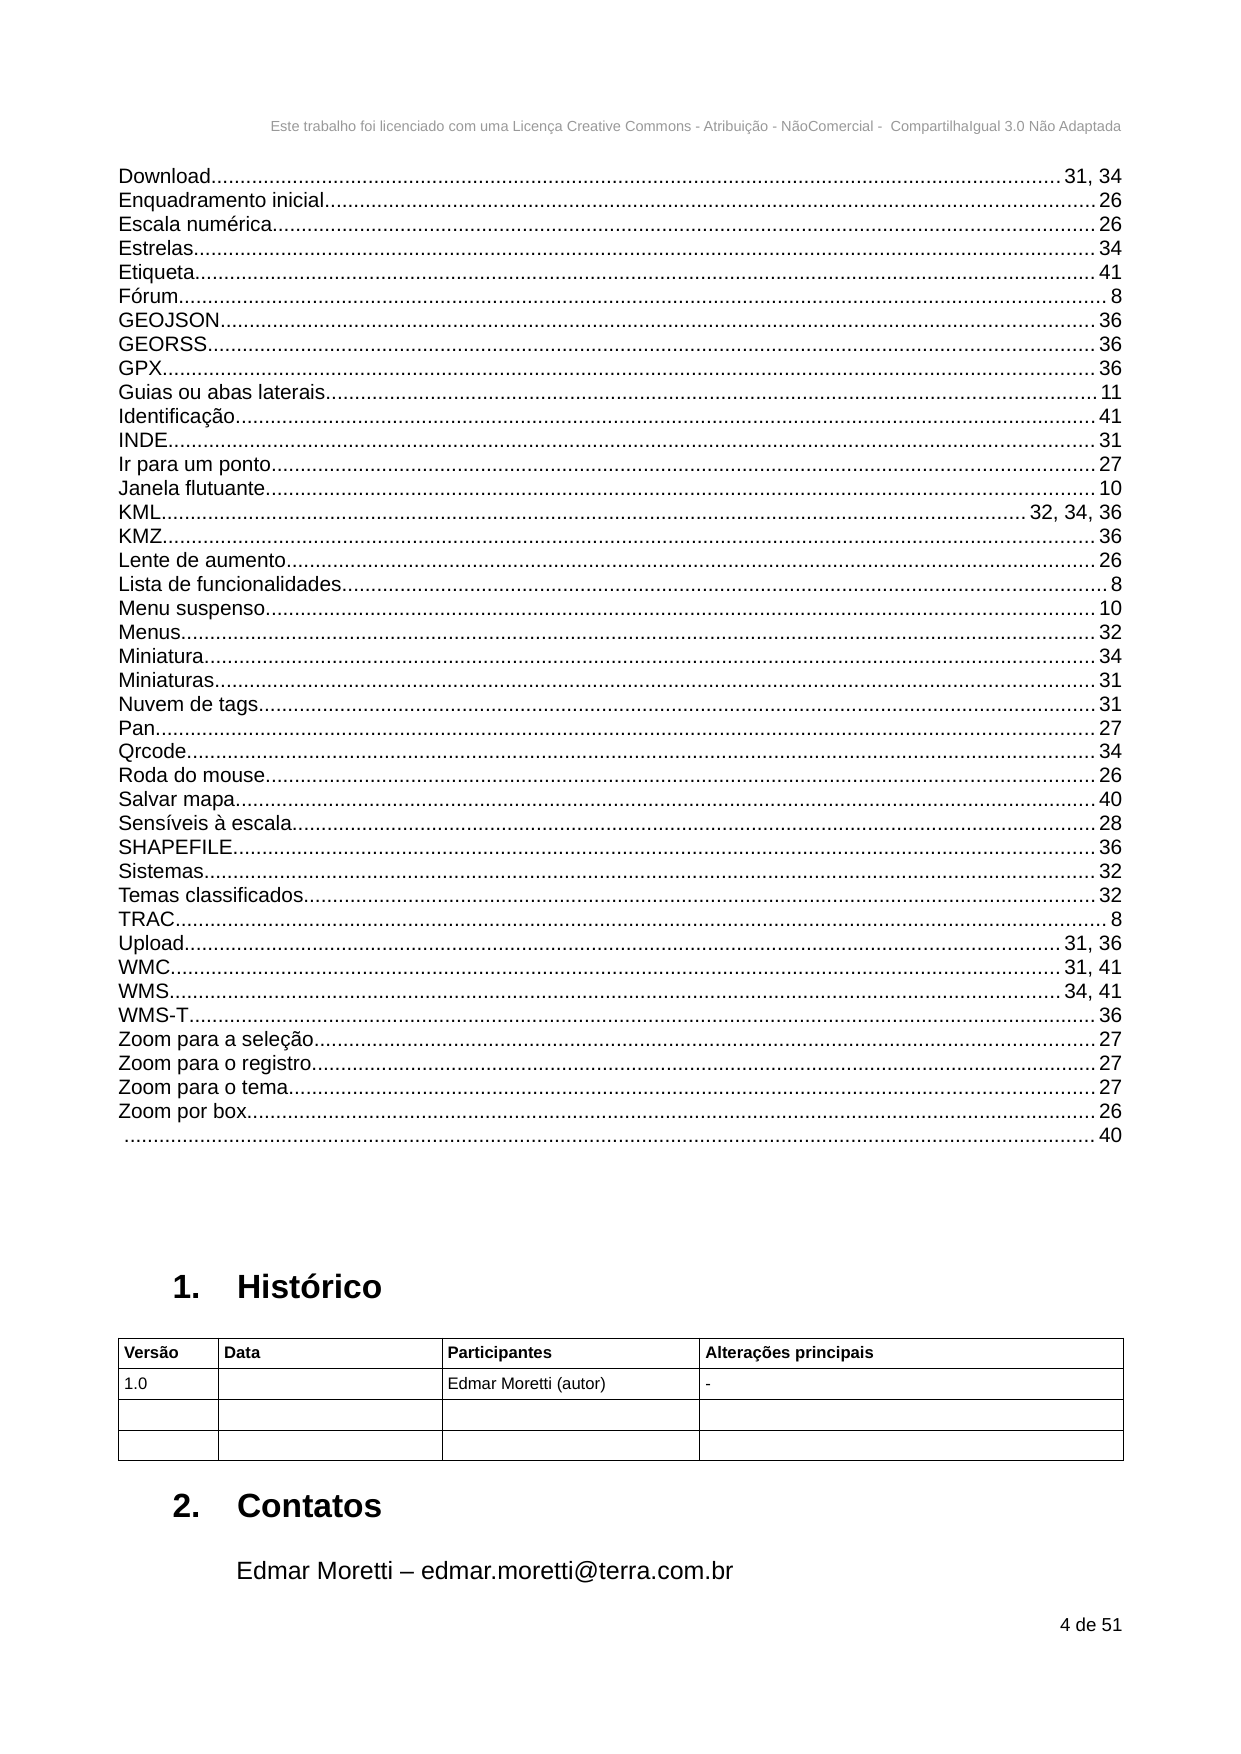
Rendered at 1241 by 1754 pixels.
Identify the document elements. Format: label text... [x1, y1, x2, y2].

text Lente de aumento 26 [118, 548, 1122, 572]
text Menus 32 [118, 619, 1122, 643]
text SHAPEFILE 36 [118, 835, 1122, 859]
text Enquadramento inicial 26 [118, 188, 1122, 212]
table_cell [119, 1400, 218, 1430]
text Miniaturas 31 [118, 667, 1122, 691]
text Menu suspenso 10 [118, 596, 1122, 619]
text Roda do mouse 26 [118, 763, 1122, 787]
table_header Alterações principais [700, 1339, 1123, 1368]
table_cell - [700, 1369, 1123, 1399]
text Fórum 8 [118, 284, 1122, 308]
text GEORSS 36 [118, 332, 1122, 356]
text Pan 27 [118, 715, 1122, 739]
text GPX 36 [118, 356, 1122, 380]
text WMS 34, 41 [118, 979, 1122, 1003]
text Zoom por box 26 [118, 1099, 1122, 1123]
text Estrelas 34 [118, 236, 1122, 260]
text Zoom para o registro 27 [118, 1051, 1122, 1075]
text Upload 31, 36 [118, 931, 1122, 955]
table_cell [443, 1431, 699, 1460]
text Sistemas 32 [118, 859, 1122, 883]
table_header Versão [119, 1339, 218, 1368]
text KMZ 36 [118, 524, 1122, 548]
text Ir para um ponto 27 [118, 452, 1122, 476]
table_cell [119, 1431, 218, 1460]
table_cell [219, 1369, 442, 1399]
subtitle Contatos [163, 1486, 1077, 1524]
text WMS-T 36 [118, 1003, 1122, 1027]
table_cell [219, 1400, 442, 1430]
text Download 31, 34 [118, 164, 1122, 188]
text WMC 31, 41 [118, 955, 1122, 979]
text Sensíveis à escala 28 [118, 811, 1122, 835]
text Zoom para o tema 27 [118, 1075, 1122, 1099]
table_cell [219, 1431, 442, 1460]
text Nuvem de tags 31 [118, 691, 1122, 715]
text Salvar mapa 40 [118, 787, 1122, 811]
text KML 32, 34, 36 [118, 500, 1122, 524]
text Identificação 41 [118, 404, 1122, 428]
text Temas classificados 32 [118, 883, 1122, 907]
table_cell Edmar Moretti (autor) [443, 1369, 699, 1399]
subtitle Histórico [163, 1267, 1077, 1306]
table_cell [700, 1400, 1123, 1430]
table_header Data [219, 1339, 442, 1368]
table_cell [700, 1431, 1123, 1460]
text Zoom para a seleção 27 [118, 1027, 1122, 1051]
text Qrcode 34 [118, 739, 1122, 763]
text Edmar Moretti – edmar.moretti@terra.com.br [118, 1556, 1122, 1585]
text Janela flutuante 10 [118, 476, 1122, 500]
text GEOJSON 36 [118, 308, 1122, 332]
table_header Participantes [443, 1339, 699, 1368]
text TRAC 8 [118, 907, 1122, 931]
text INDE 31 [118, 428, 1122, 452]
text 40 [118, 1123, 1122, 1147]
text Miniatura 34 [118, 643, 1122, 667]
text Escala numérica 26 [118, 212, 1122, 236]
text Lista de funcionalidades 8 [118, 572, 1122, 596]
table_cell 1.0 [119, 1369, 218, 1399]
text Etiqueta 41 [118, 260, 1122, 284]
text Guias ou abas laterais 11 [118, 380, 1122, 404]
table_cell [443, 1400, 699, 1430]
